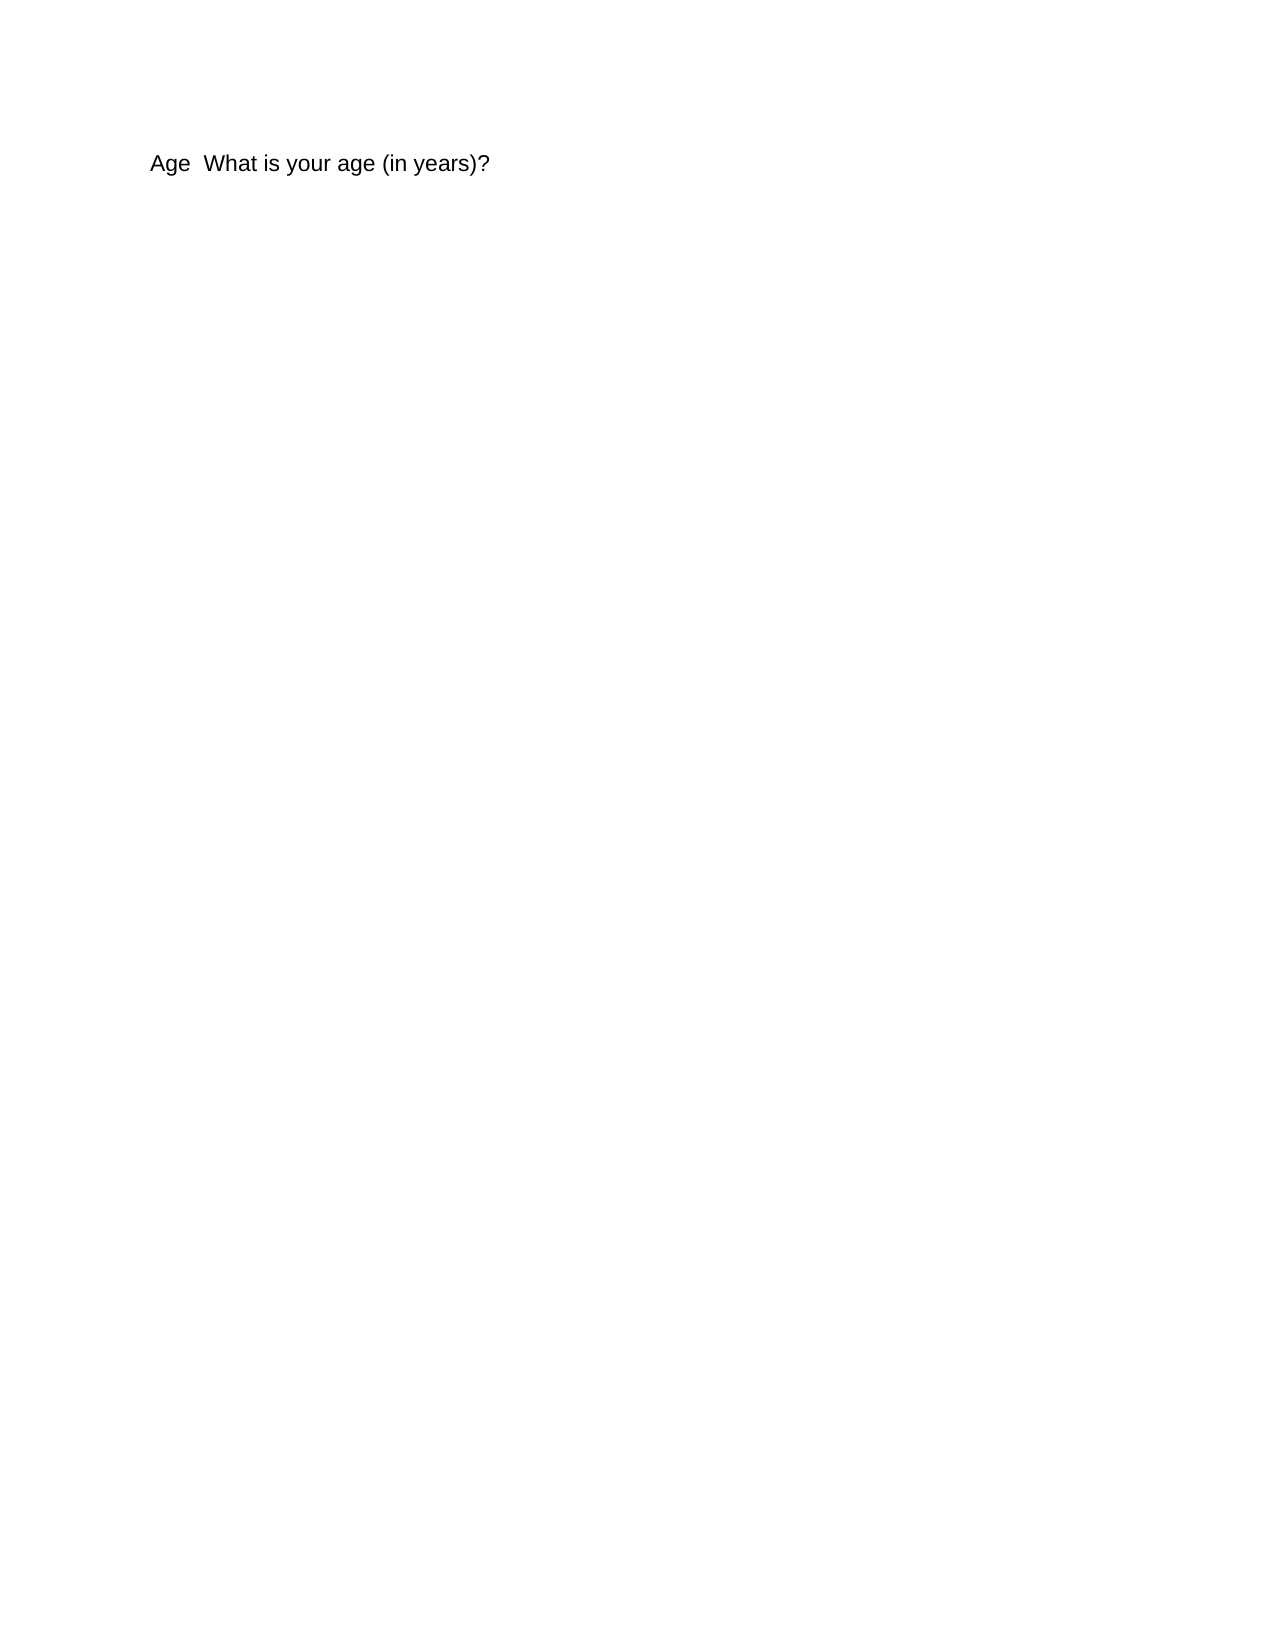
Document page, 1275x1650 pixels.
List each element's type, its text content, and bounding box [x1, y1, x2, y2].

text Age What is your age (in years)? [150, 150, 1125, 176]
